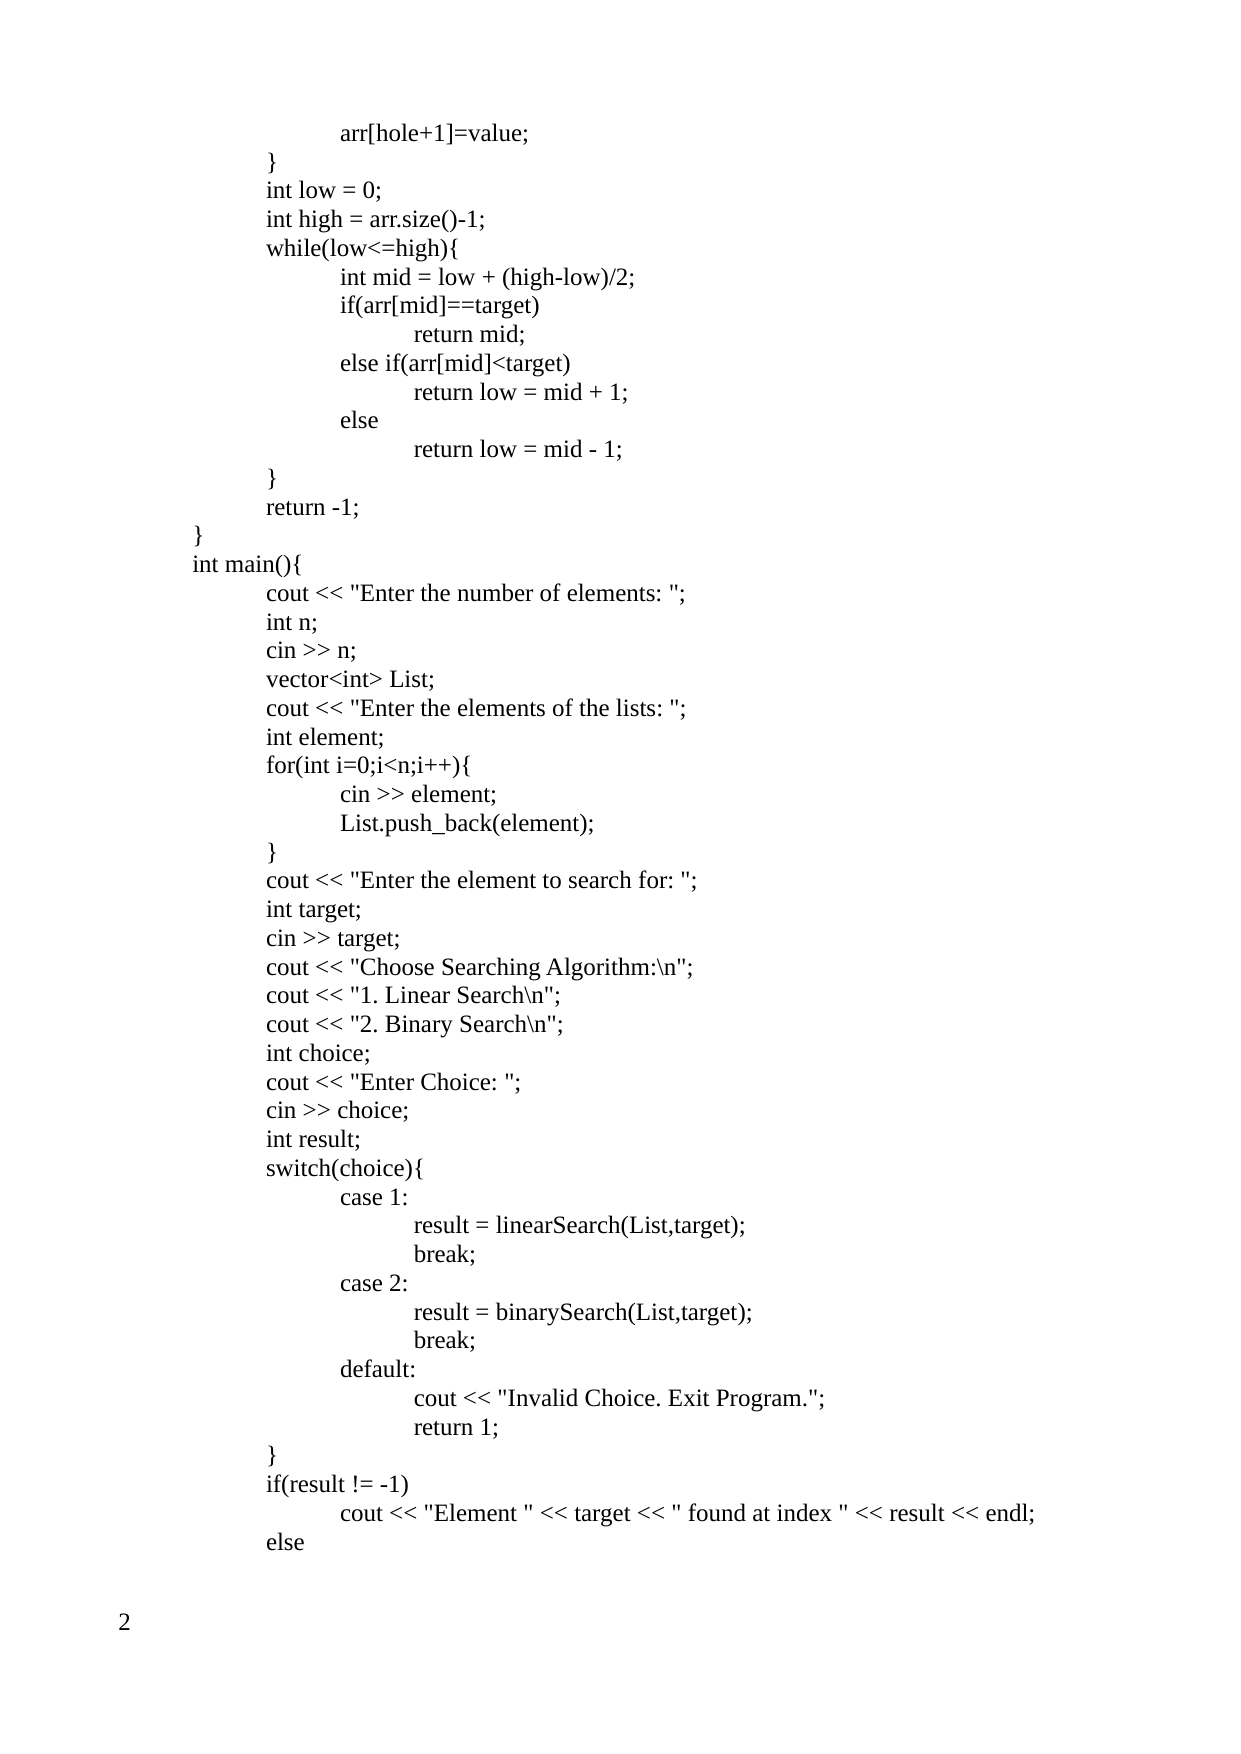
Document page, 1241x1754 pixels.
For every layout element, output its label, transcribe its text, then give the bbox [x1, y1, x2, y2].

text int low = 0; [118, 176, 1122, 204]
text for(int i=0;i<n;i++){ [118, 751, 1122, 779]
text case 1: [118, 1182, 1122, 1211]
text int target; [118, 894, 1122, 923]
text List.push_back(element); [118, 808, 1122, 837]
text break; [118, 1239, 1122, 1268]
text break; [118, 1326, 1122, 1354]
text if(arr[mid]==target) [118, 291, 1122, 319]
text else [118, 406, 1122, 434]
text } [118, 837, 1122, 866]
text int n; [118, 607, 1122, 636]
text cout << "Choose Searching Algorithm:\n"; [118, 952, 1122, 981]
text int result; [118, 1124, 1122, 1153]
text vector<int> List; [118, 664, 1122, 693]
text cout << "Enter the number of elements: "; [118, 578, 1122, 607]
text cout << "Enter Choice: "; [118, 1067, 1122, 1096]
text if(result != -1) [118, 1469, 1122, 1498]
text return low = mid - 1; [118, 434, 1122, 463]
text arr[hole+1]=value; [118, 118, 1122, 147]
text cout << "Invalid Choice. Exit Program."; [118, 1383, 1122, 1412]
text } [118, 147, 1122, 176]
text else [118, 1527, 1122, 1556]
text cout << "Enter the element to search for: "; [118, 866, 1122, 894]
text cin >> choice; [118, 1096, 1122, 1124]
text result = linearSearch(List,target); [118, 1211, 1122, 1239]
text int element; [118, 722, 1122, 751]
text else if(arr[mid]<target) [118, 348, 1122, 377]
text return -1; [118, 492, 1122, 521]
text } [118, 1441, 1122, 1469]
text cout << "Element " << target << " found at index " << result << endl; [118, 1498, 1122, 1527]
text case 2: [118, 1268, 1122, 1297]
text switch(choice){ [118, 1153, 1122, 1182]
text cout << "Enter the elements of the lists: "; [118, 693, 1122, 722]
text } [118, 463, 1122, 492]
text return 1; [118, 1412, 1122, 1441]
text int choice; [118, 1038, 1122, 1067]
text while(low<=high){ [118, 233, 1122, 262]
text cin >> element; [118, 779, 1122, 808]
text cout << "1. Linear Search\n"; [118, 981, 1122, 1009]
text cin >> target; [118, 923, 1122, 952]
text } [118, 521, 1122, 549]
text return low = mid + 1; [118, 377, 1122, 406]
text cout << "2. Binary Search\n"; [118, 1009, 1122, 1038]
text int main(){ [118, 549, 1122, 578]
text result = binarySearch(List,target); [118, 1297, 1122, 1326]
text int mid = low + (high-low)/2; [118, 262, 1122, 291]
text int high = arr.size()-1; [118, 204, 1122, 233]
text cin >> n; [118, 636, 1122, 664]
text default: [118, 1354, 1122, 1383]
text return mid; [118, 319, 1122, 348]
